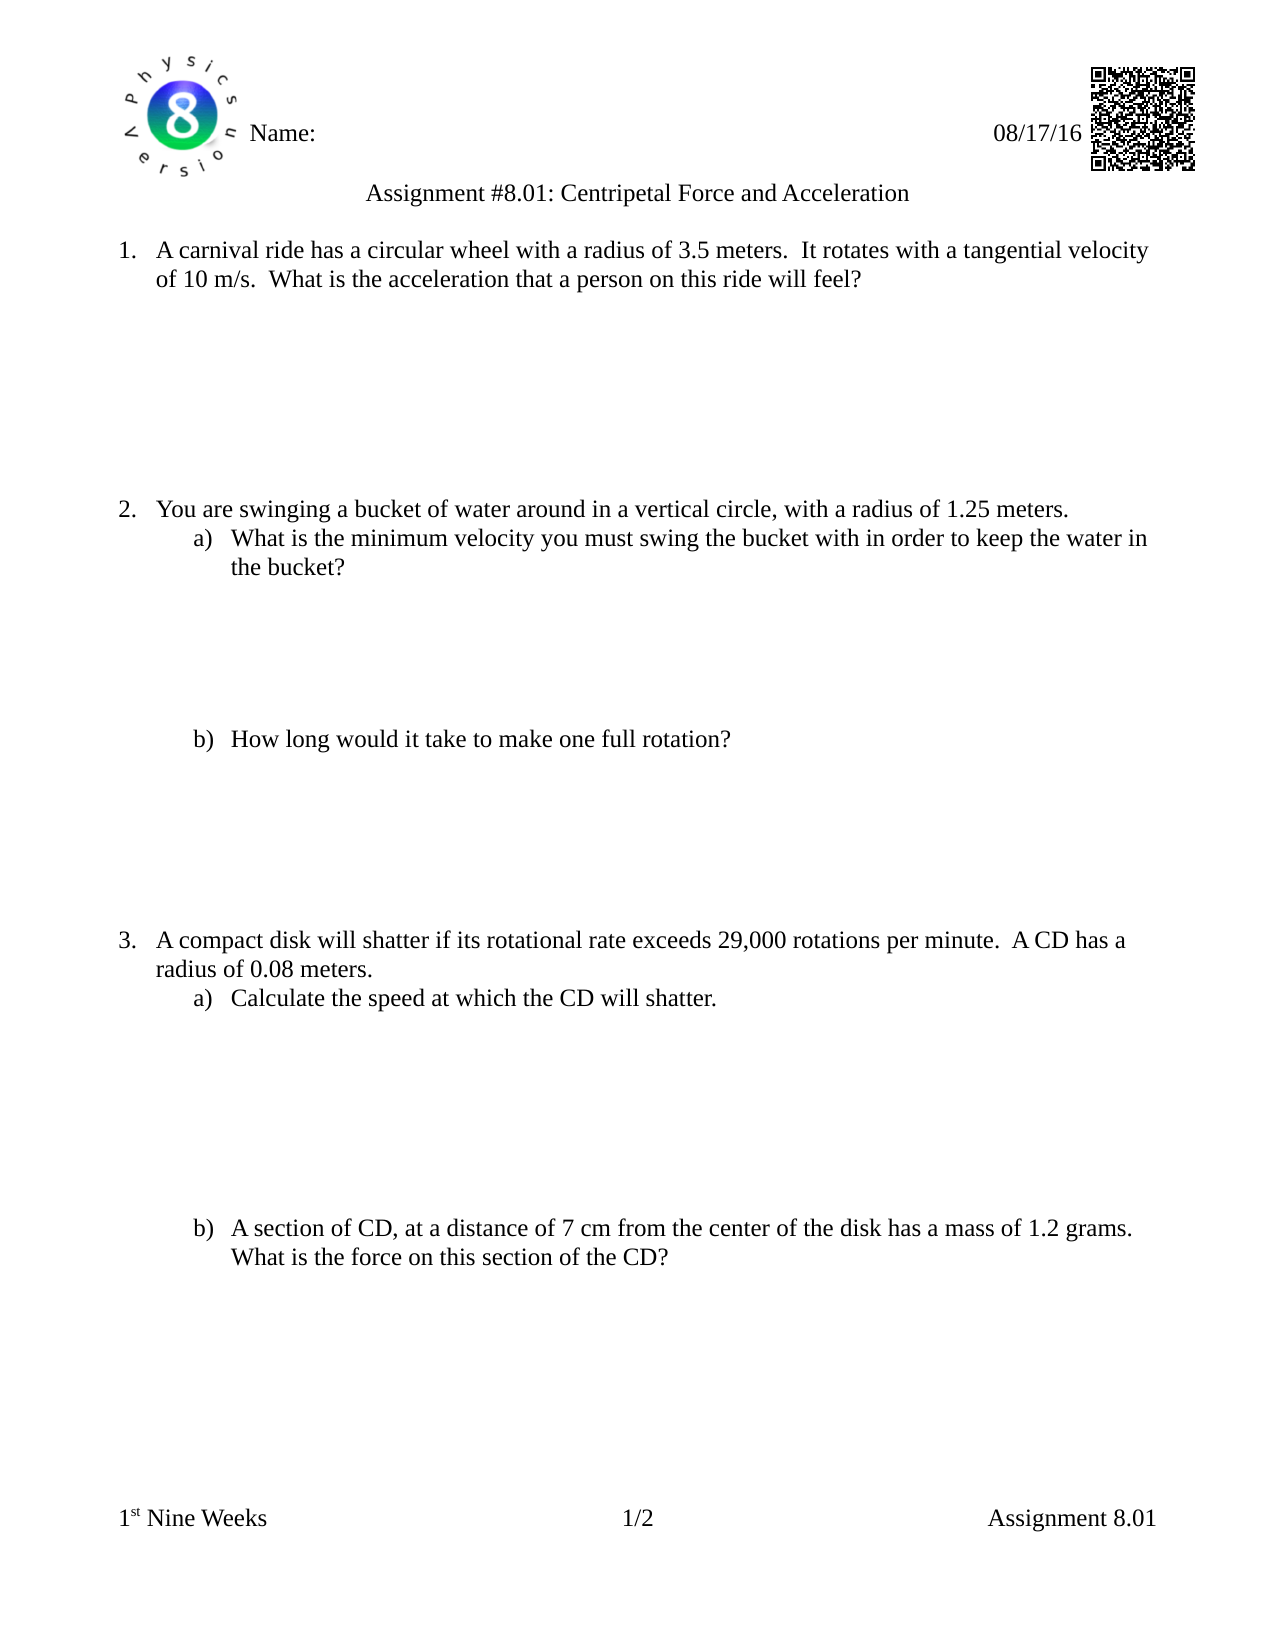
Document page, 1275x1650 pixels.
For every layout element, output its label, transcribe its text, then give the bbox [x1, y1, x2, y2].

list A section of CD, at a distance of 7 cm from the center of the disk has a mass of 1.2 grams. What is the force on this section of the CD? [193, 1213, 1157, 1271]
picture [124, 56, 237, 177]
picture [1082, 58, 1203, 179]
list How long would it take to make one full rotation? [193, 724, 1157, 753]
list Calculate the speed at which the CD will shatter. [193, 983, 1157, 1012]
list A carnival ride has a circular wheel with a radius of 3.5 meters. It rotates with a tangential velocity of 10 m/s. What is the acceleration that a person on this ride will feel? [118, 236, 1157, 293]
list A compact disk will shatter if its rotational rate exceeds 29,000 rotations per minute. A CD has a radius of 0.08 meters. [118, 926, 1157, 983]
list What is the minimum velocity you must swing the bucket with in order to keep the water in the bucket? [193, 523, 1157, 581]
list You are swinging a bucket of water around in a vertical circle, with a radius of 1.25 meters. [118, 494, 1157, 523]
text Assignment #8.01: Centripetal Force and Acceleration [118, 176, 1157, 207]
